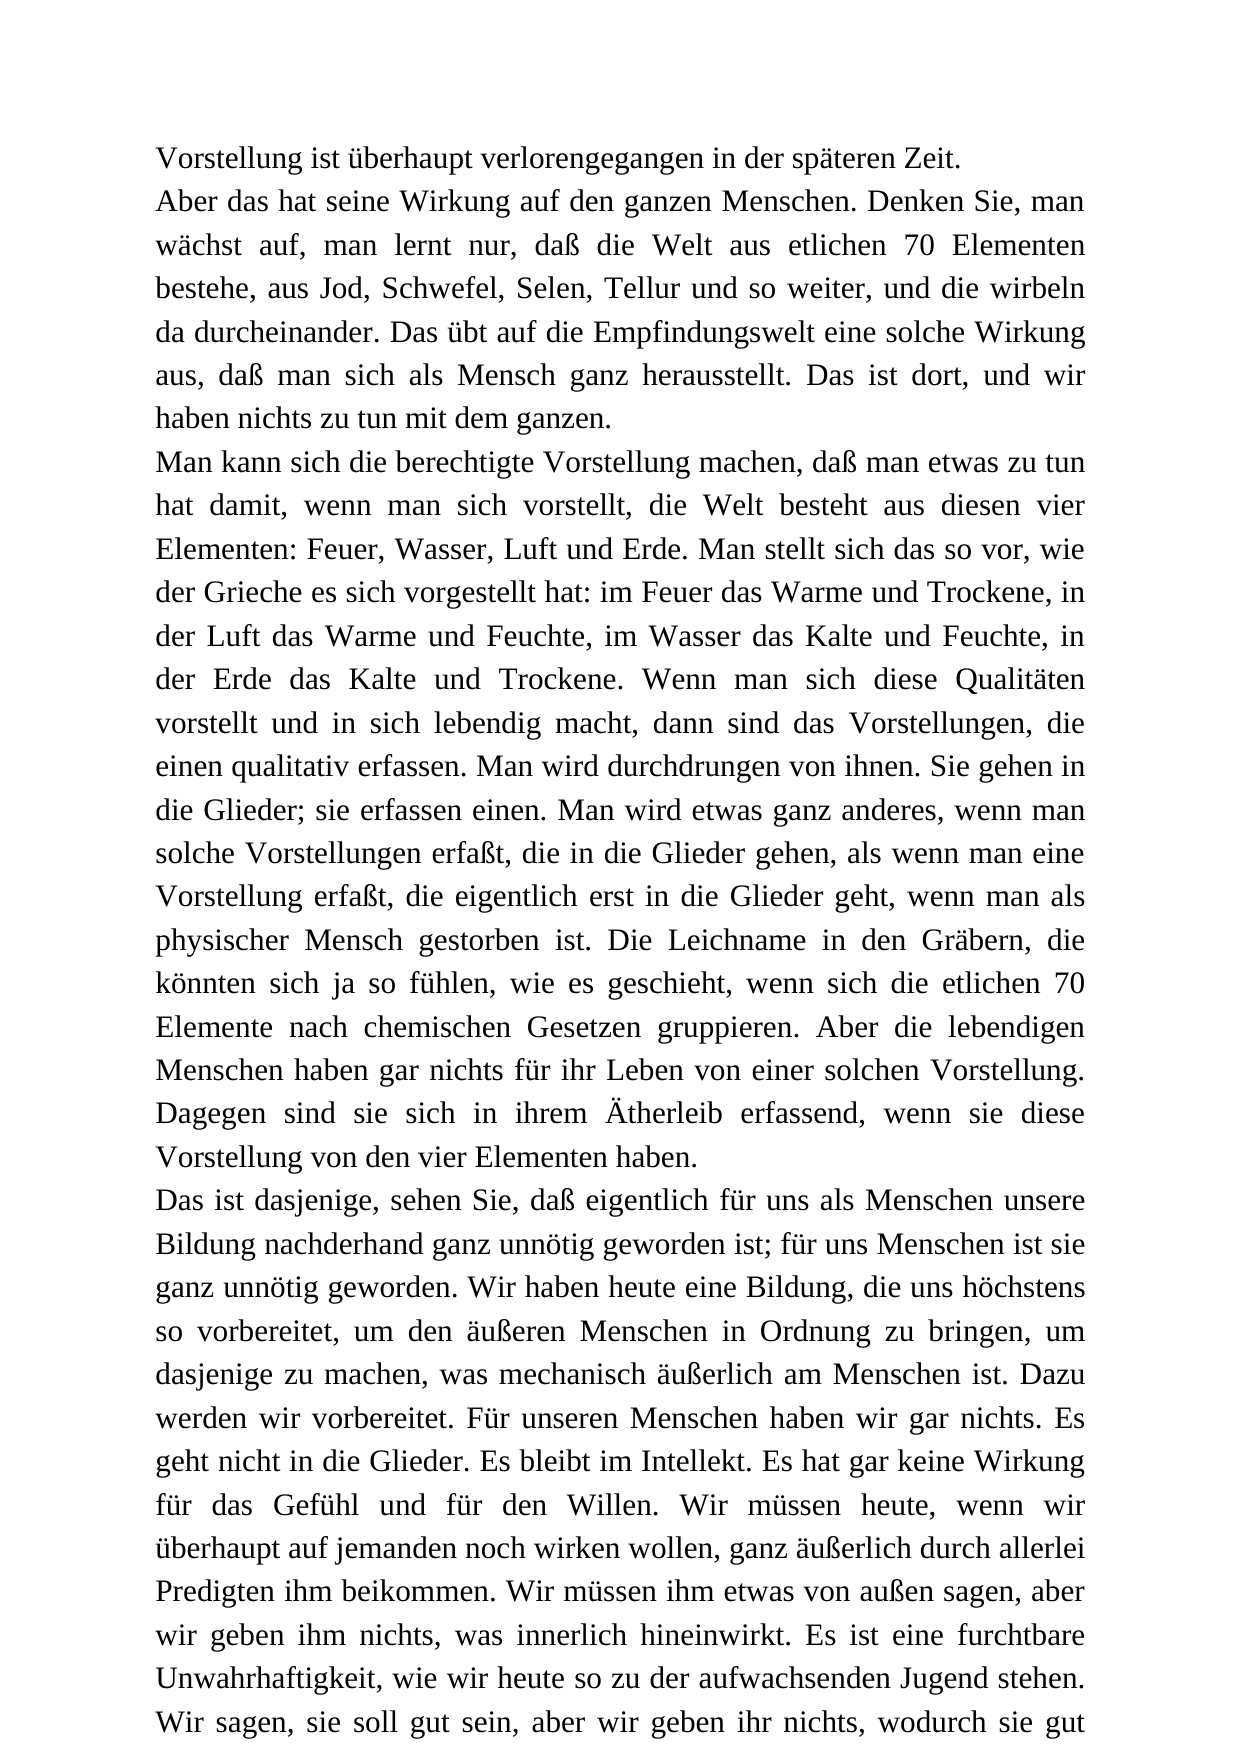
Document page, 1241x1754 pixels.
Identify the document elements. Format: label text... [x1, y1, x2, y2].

text Vorstellung ist überhaupt verlorengegangen in der späteren Zeit. [155, 139, 1086, 175]
text Das ist dasjenige, sehen Sie, daß eigentlich für uns als Menschen unsere Bildung nachderhand ganz unnötig geworden ist; für uns Menschen ist sie ganz unnötig geworden. Wir haben heute eine Bildung, die uns höchstens so vorbereitet, um den äußeren Menschen in Ordnung zu bringen, um dasjenige zu machen, was mechanisch äußerlich am Menschen ist. Dazu werden wir vorbereitet. Für unseren Menschen haben wir gar nichts. Es geht nicht in die Glieder. Es bleibt im Intellekt. Es hat gar keine Wirkung für das Gefühl und für den Willen. Wir müssen heute, wenn wir überhaupt auf jemanden noch wirken wollen, ganz äußerlich durch allerlei Predigten ihm beikommen. Wir müssen ihm etwas von außen sagen, aber wir geben ihm nichts, was innerlich hineinwirkt. Es ist eine furchtbare Unwahrhaftigkeit, wie wir heute so zu der aufwachsenden Jugend stehen. Wir sagen, sie soll gut sein, aber wir geben ihr nichts, wodurch sie gut [155, 1182, 1086, 1739]
text Aber das hat seine Wirkung auf den ganzen Menschen. Denken Sie, man wächst auf, man lernt nur, daß die Welt aus etlichen 70 Elementen bestehe, aus Jod, Schwefel, Selen, Tellur und so weiter, und die wirbeln da durcheinander. Das übt auf die Empfindungswelt eine solche Wirkung aus, daß man sich als Mensch ganz herausstellt. Das ist dort, und wir haben nichts zu tun mit dem ganzen. [155, 183, 1086, 436]
text Man kann sich die berechtigte Vorstellung machen, daß man etwas zu tun hat damit, wenn man sich vorstellt, die Welt besteht aus diesen vier Elementen: Feuer, Wasser, Luft und Erde. Man stellt sich das so vor, wie der Grieche es sich vorgestellt hat: im Feuer das Warme und Trockene, in der Luft das Warme und Feuchte, im Wasser das Kalte und Feuchte, in der Erde das Kalte und Trockene. Wenn man sich diese Qualitäten vorstellt und in sich lebendig macht, dann sind das Vorstellungen, die einen qualitativ erfassen. Man wird durchdrungen von ihnen. Sie gehen in die Glieder; sie erfassen einen. Man wird etwas ganz anderes, wenn man solche Vorstellungen erfaßt, die in die Glieder gehen, als wenn man eine Vorstellung erfaßt, die eigentlich erst in die Glieder geht, wenn man als physischer Mensch gestorben ist. Die Leichname in den Gräbern, die könnten sich ja so fühlen, wie es geschieht, wenn sich die etlichen 70 Elemente nach chemischen Gesetzen gruppieren. Aber die lebendigen Menschen haben gar nichts für ihr Leben von einer solchen Vorstellung. Dagegen sind sie sich in ihrem Ätherleib erfassend, wenn sie diese Vorstellung von den vier Elementen haben. [155, 443, 1086, 1174]
